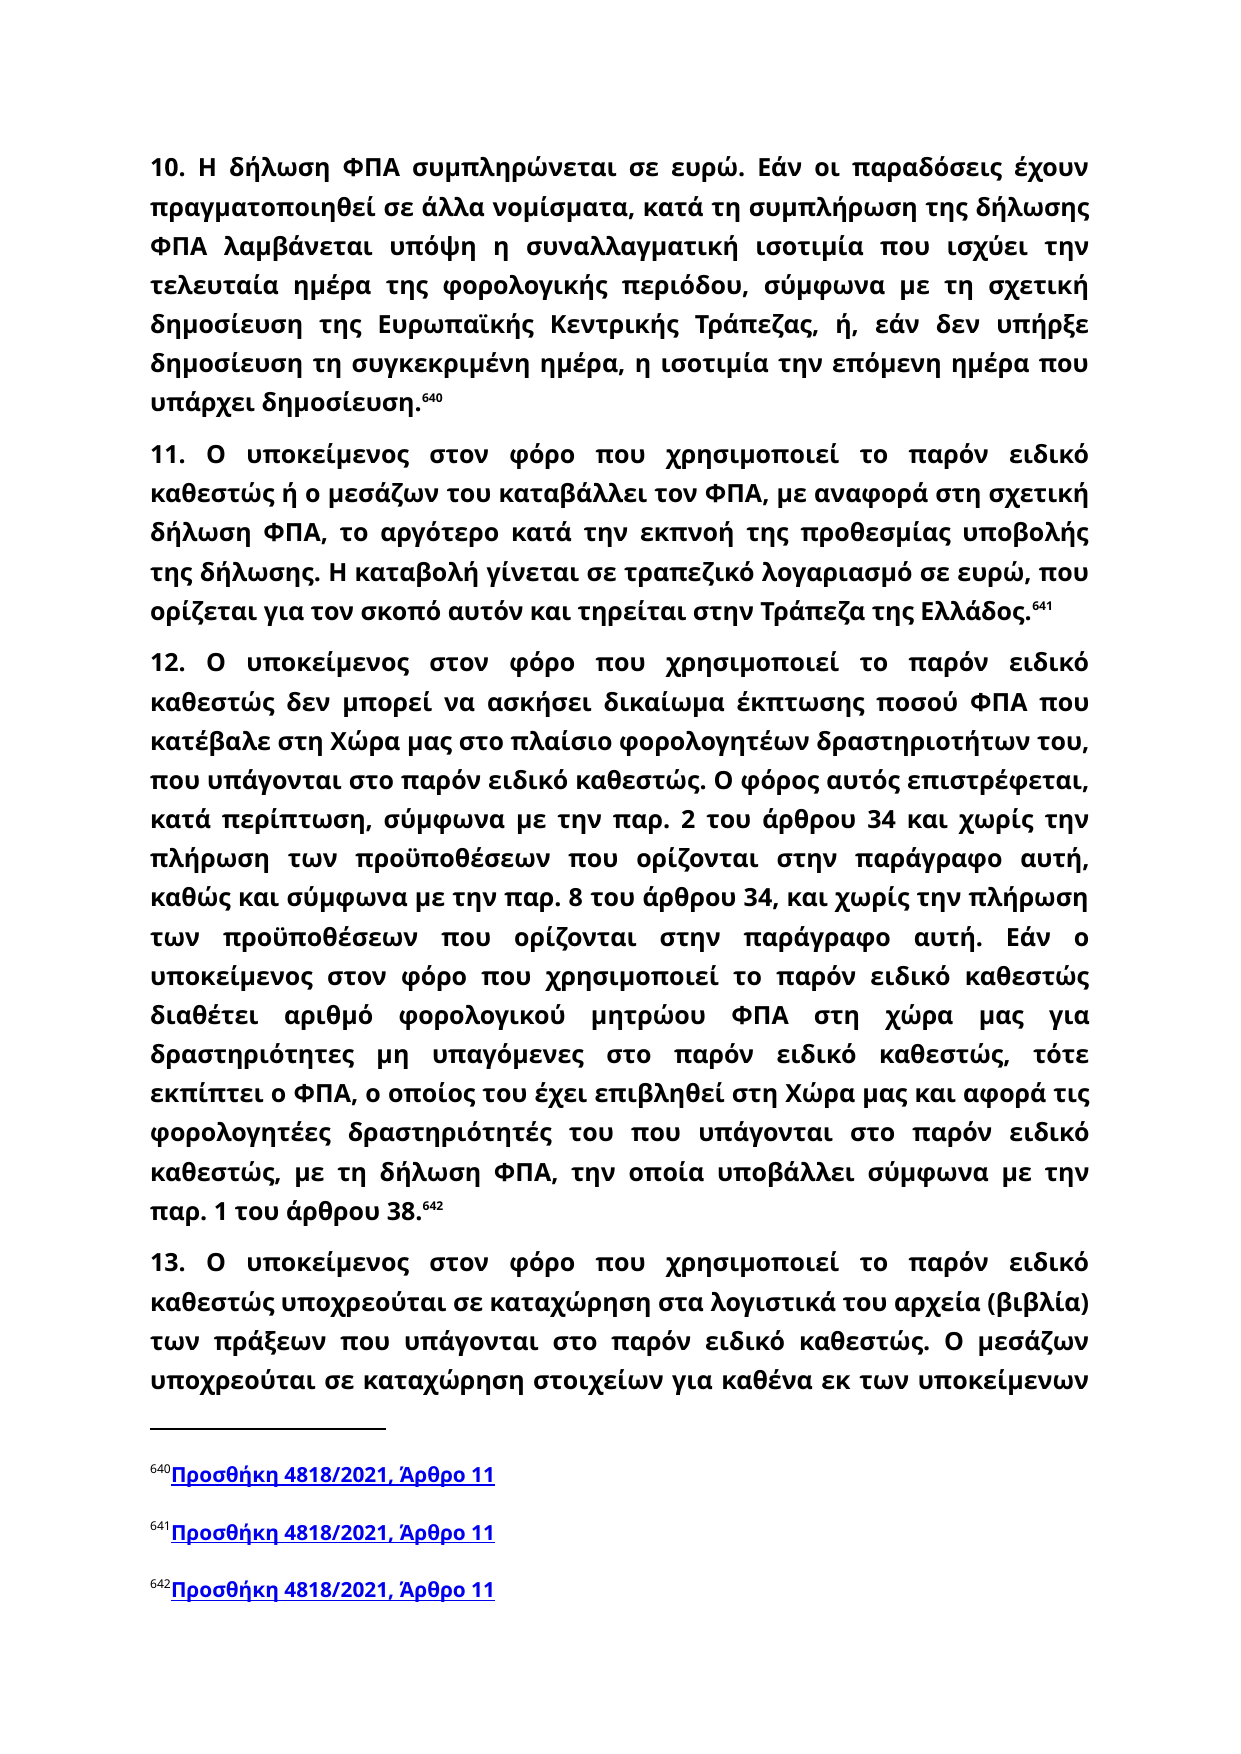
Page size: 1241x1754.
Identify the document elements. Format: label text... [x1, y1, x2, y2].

text Προσθήκη 4818/2021, Άρθρο 11 [150, 1460, 1090, 1489]
text Προσθήκη 4818/2021, Άρθρο 11 [150, 1518, 1090, 1546]
text 11. Ο υποκείμενος στον φόρο που χρησιμοποιεί το παρόν ειδικό καθεστώς ή ο μεσάζων του καταβάλλει τον ΦΠΑ, με αναφορά στη σχετική δήλωση ΦΠΑ, το αργότερο κατά την εκπνοή της προθεσμίας υποβολής της δήλωσης. Η καταβολή γίνεται σε τραπεζικό λογαριασμό σε ευρώ, που ορίζεται για τον σκοπό αυτόν και τηρείται στην Τράπεζα της Ελλάδος. [150, 437, 1090, 627]
text 10. Η δήλωση ΦΠΑ συμπληρώνεται σε ευρώ. Εάν οι παραδόσεις έχουν πραγματοποιηθεί σε άλλα νομίσματα, κατά τη συμπλήρωση της δήλωσης ΦΠΑ λαμβάνεται υπόψη η συναλλαγματική ισοτιμία που ισχύει την τελευταία ημέρα της φορολογικής περιόδου, σύμφωνα με τη σχετική δημοσίευση της Ευρωπαϊκής Κεντρικής Τράπεζας, ή, εάν δεν υπήρξε δημοσίευση τη συγκεκριμένη ημέρα, η ισοτιμία την επόμενη ημέρα που υπάρχει δημοσίευση. [150, 150, 1090, 419]
text 12. Ο υποκείμενος στον φόρο που χρησιμοποιεί το παρόν ειδικό καθεστώς δεν μπορεί να ασκήσει δικαίωμα έκπτωσης ποσού ΦΠΑ που κατέβαλε στη Χώρα μας στο πλαίσιο φορολογητέων δραστηριοτήτων του, που υπάγονται στο παρόν ειδικό καθεστώς. Ο φόρος αυτός επιστρέφεται, κατά περίπτωση, σύμφωνα με την παρ. 2 του άρθρου 34 και χωρίς την πλήρωση των προϋποθέσεων που ορίζονται στην παράγραφο αυτή, καθώς και σύμφωνα με την παρ. 8 του άρθρου 34, και χωρίς την πλήρωση των προϋποθέσεων που ορίζονται στην παράγραφο αυτή. Εάν ο υποκείμενος στον φόρο που χρησιμοποιεί το παρόν ειδικό καθεστώς διαθέτει αριθμό φορολογικού μητρώου ΦΠΑ στη χώρα μας για δραστηριότητες μη υπαγόμενες στο παρόν ειδικό καθεστώς, τότε εκπίπτει ο ΦΠΑ, ο οποίος του έχει επιβληθεί στη Χώρα μας και αφορά τις φορολογητέες δραστηριότητές του που υπάγονται στο παρόν ειδικό καθεστώς, με τη δήλωση ΦΠΑ, την οποία υποβάλλει σύμφωνα με την παρ. 1 του άρθρου 38. [150, 645, 1090, 1227]
text 13. Ο υποκείμενος στον φόρο που χρησιμοποιεί το παρόν ειδικό καθεστώς υποχρεούται σε καταχώρηση στα λογιστικά του αρχεία (βιβλία) των πράξεων που υπάγονται στο παρόν ειδικό καθεστώς. Ο μεσάζων υποχρεούται σε καταχώρηση στοιχείων για καθένα εκ των υποκείμενων [150, 1245, 1090, 1397]
text Προσθήκη 4818/2021, Άρθρο 11 [150, 1576, 1090, 1604]
